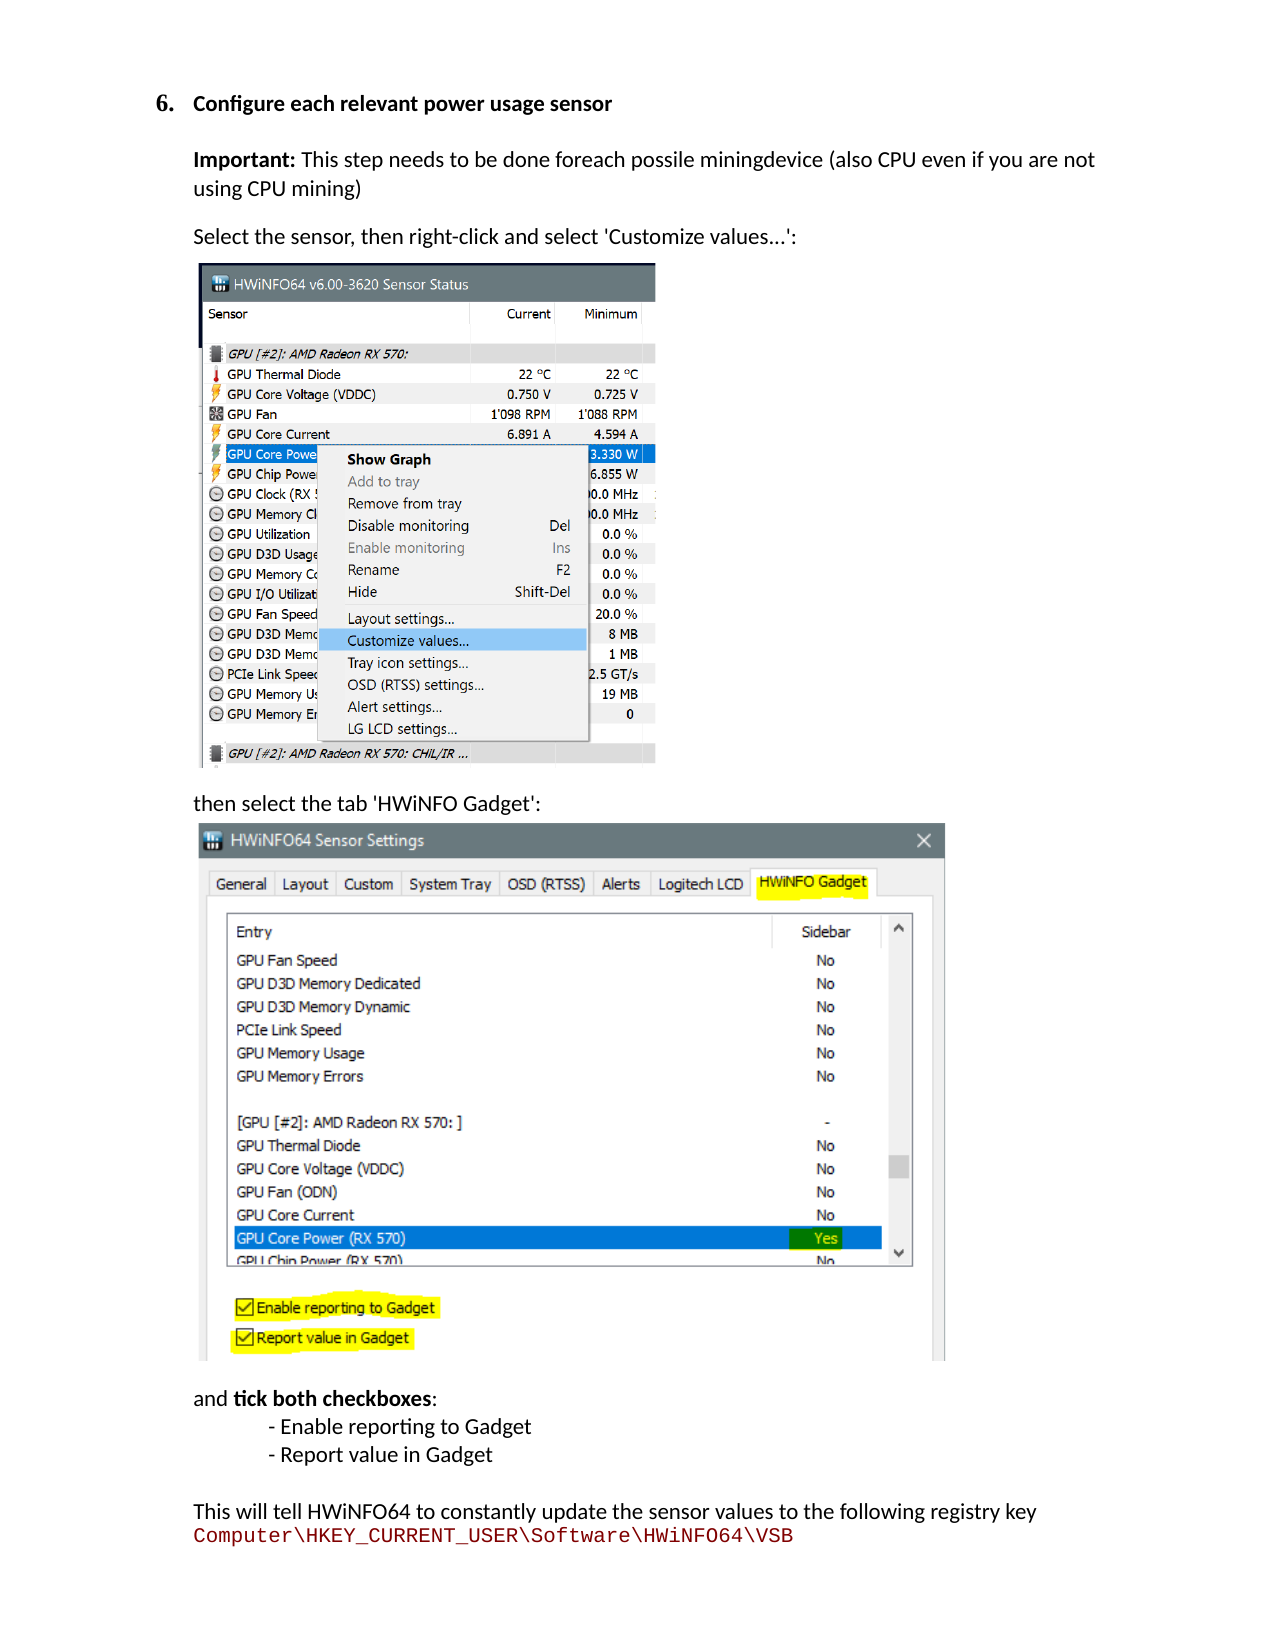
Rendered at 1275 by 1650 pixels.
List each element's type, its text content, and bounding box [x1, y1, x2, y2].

picture [198, 823, 946, 1361]
text then select the tab 'HWiNFO Gadget': [156, 789, 1157, 817]
text and tick both checkboxes: - Enable reporting to Gadget - Report value in Gadget This will tell HWiNFO64 to constantly update the sensor values to the following registry key Computer\HKEY_CURRENT_USER\Software\HWiNFO64\VSB [156, 1384, 1157, 1549]
text Select the sensor, then right-click and select 'Customize values...': [156, 222, 1157, 279]
text 6. Configure each relevant power usage sensor Important: This step needs to be done foreach possile miningdevice (also CPU even if you are not using CPU mining) [156, 88, 1157, 202]
